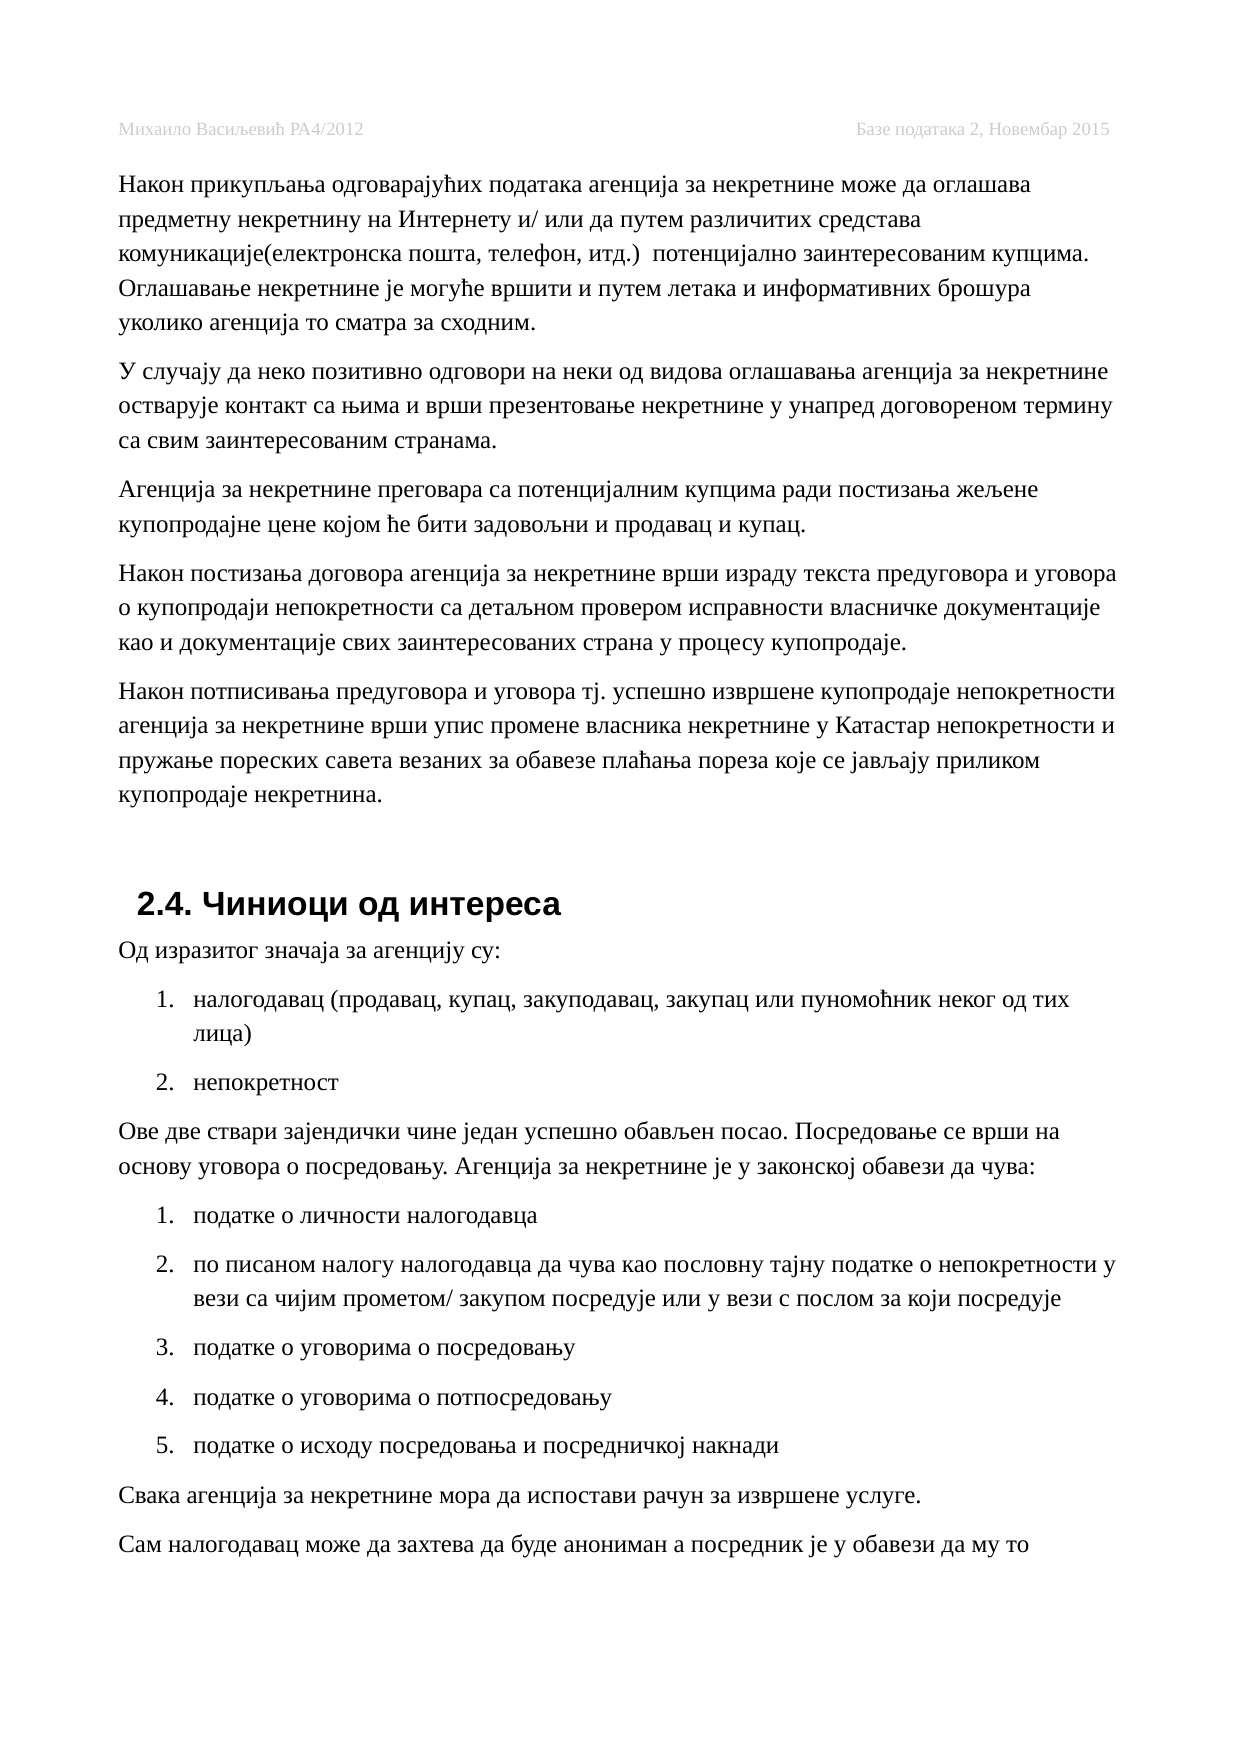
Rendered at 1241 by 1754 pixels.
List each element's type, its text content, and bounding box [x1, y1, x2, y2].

list податке о уговорима о посредовању [156, 1332, 1122, 1361]
list податке о личности налогодавца [156, 1200, 1122, 1229]
text Агенција за некретнине преговара са потенцијалним купцима ради постизања жељене купопродајне цене којом ће бити задовољни и продавац и купац. [118, 474, 1122, 537]
list по писаном налогу налогодавца да чува као пословну тајну податке о непокретности у вези са чијим прометом/ закупом посредује или у вези с послом за који посредује [156, 1249, 1122, 1312]
list податке о исходу посредовања и посредничкој накнади [156, 1431, 1122, 1459]
text Свака агенција за некретнине мора да испостави рачун за извршене услуге. [118, 1480, 1122, 1508]
text У случају да неко позитивно одговори на неки од видова оглашавања агенција за некретнине остварује контакт са њима и врши презентовање некретнине у унапред договореном термину са свим заинтересованим странама. [118, 356, 1122, 454]
text Након постизања договора агенција за некретнине врши израду текста предуговора и уговора о купопродаји непокретности са детаљном провером исправности власничке документације као и документације свих заинтересованих страна у процесу купопродаје. [118, 558, 1122, 655]
text Након потписивања предуговора и уговора тј. успешно извршене купопродаје непокретности агенција за некретнине врши упис промене власника некретнине у Катастар непокретности и пружање пореских савета везаних за обавезе плаћања пореза које се јављају приликом купопродаје некретнина. [118, 676, 1122, 808]
text Након прикупљања одговарајућих података агенција за некретнине може да оглашава предметну некретнину на Интернету и/ или да путем различитих средстава комуникације(електронска пошта, телефон, итд.) потенцијално заинтересованим купцима. Оглашавање некретнине је могуће вршити и путем летака и информативних брошура уколико агенција то сматра за сходним. [118, 169, 1122, 336]
list непокретност [156, 1067, 1122, 1096]
text Од изразитог значаја за агенцију су: [118, 935, 1122, 963]
text Ове две ствари зајендички чине један успешно обављен посао. Посредовање се врши на основу уговора о посредовању. Агенција за некретнине је у законској обавези да чува: [118, 1116, 1122, 1179]
list податке о уговорима о потпосредовању [156, 1382, 1122, 1410]
text Сам налогодавац може да захтева да буде анониман а посредник је у обавези да му то [118, 1529, 1122, 1557]
subtitle 2.4. Чиниоци од интереса [118, 883, 1122, 922]
list налогодавац (продавац, купац, закуподавац, закупац или пуномоћник неког од тих лица) [156, 984, 1122, 1047]
